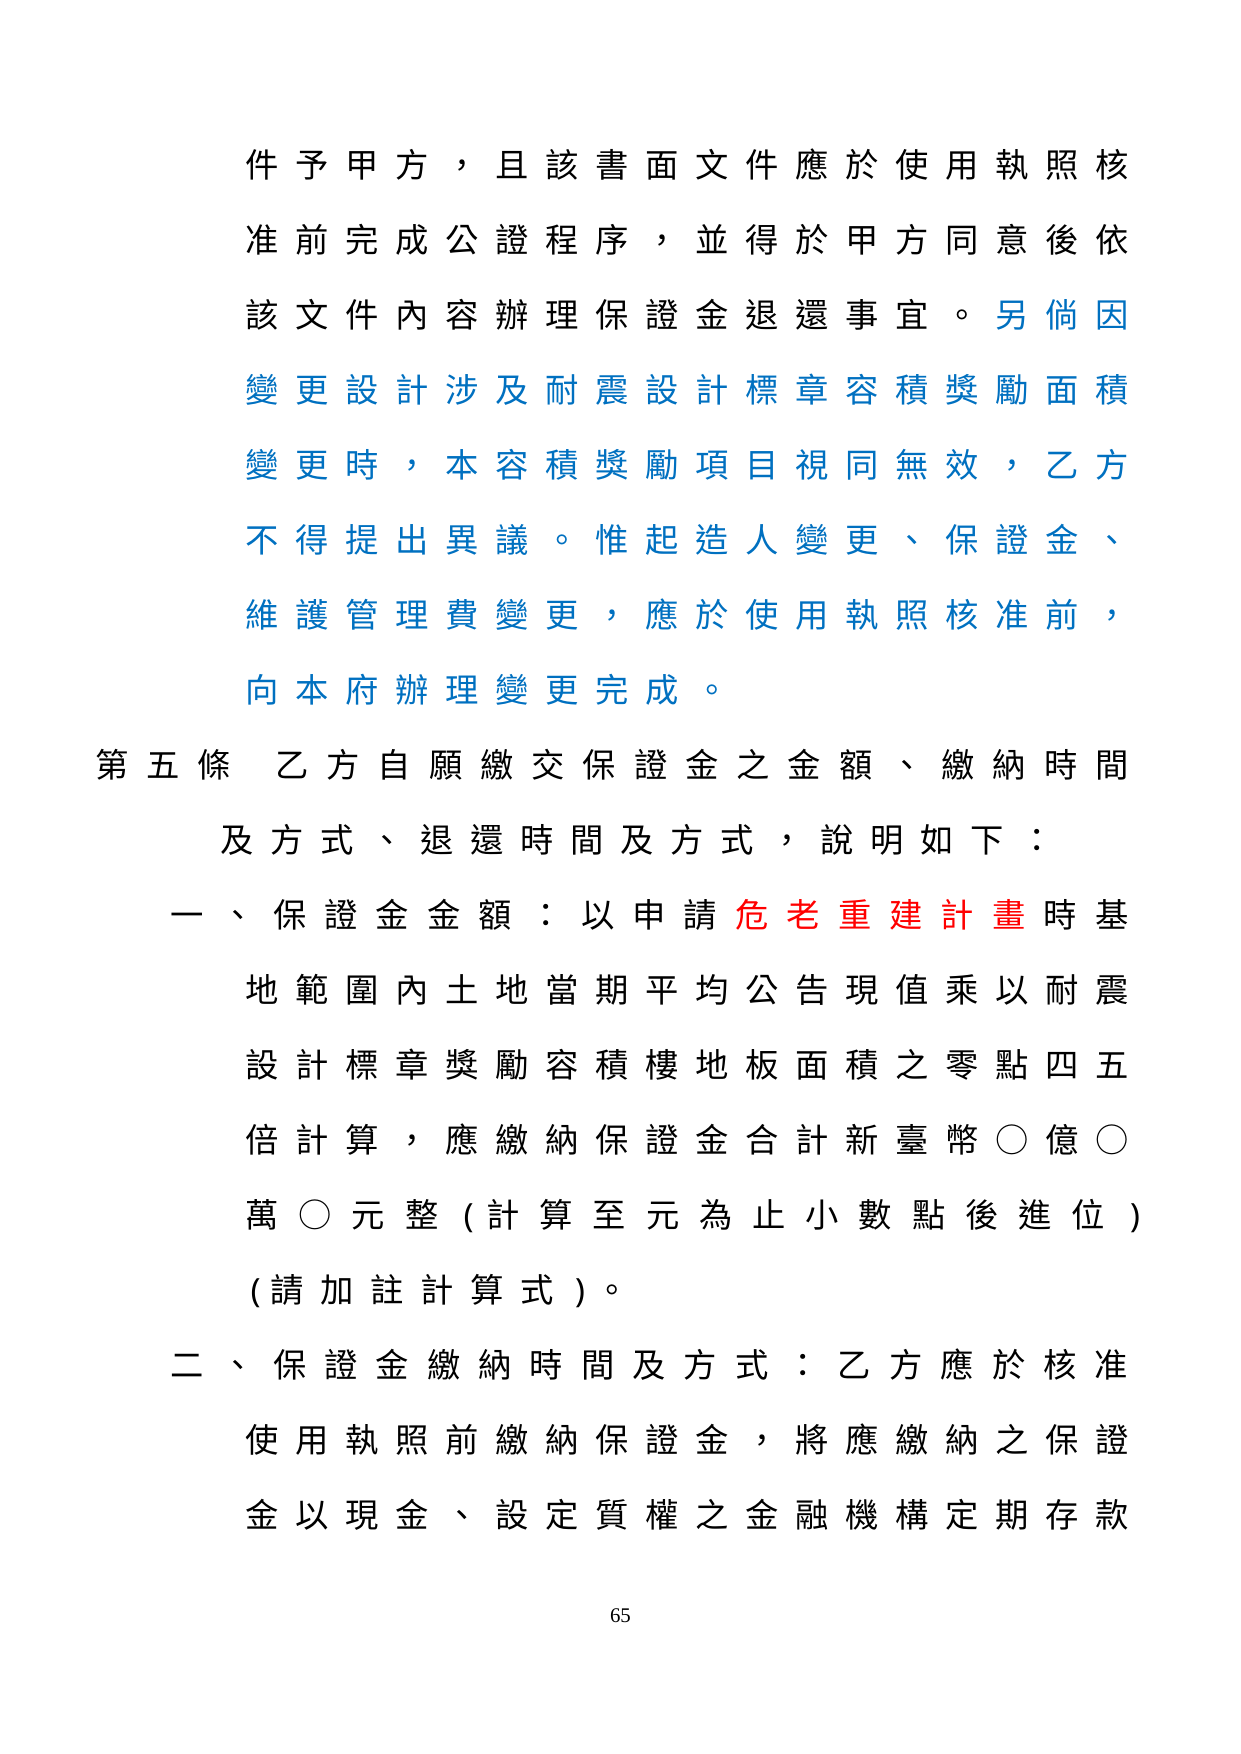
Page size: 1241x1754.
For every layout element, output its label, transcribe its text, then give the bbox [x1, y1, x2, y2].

text 一、保證金金額：以申請危老重建計畫時基地範圍內土地當期平均公告現值乘以耐震設計標章獎勵容積樓地板面積之零點四五倍計算，應繳納保證金合計新臺幣○億○萬○元整(計算至元為止小數點後進位)(請加註計算式)。 [170, 876, 1145, 1326]
text 第五條 乙方自願繳交保證金之金額、繳納時間及方式、退還時間及方式，說明如下： [95, 726, 1145, 876]
text 二、保證金繳納時間及方式：乙方應於核准使用執照前繳納保證金，將應繳納之保證金以現金、設定質權之金融機構定期存款 [170, 1326, 1145, 1551]
text 件予甲方，且該書面文件應於使用執照核准前完成公證程序，並得於甲方同意後依該文件內容辦理保證金退還事宜。另倘因變更設計涉及耐震設計標章容積獎勵面積變更時，本容積獎勵項目視同無效，乙方不得提出異議。惟起造人變更、保證金、維護管理費變更，應於使用執照核准前，向本府辦理變更完成。 [170, 126, 1145, 726]
